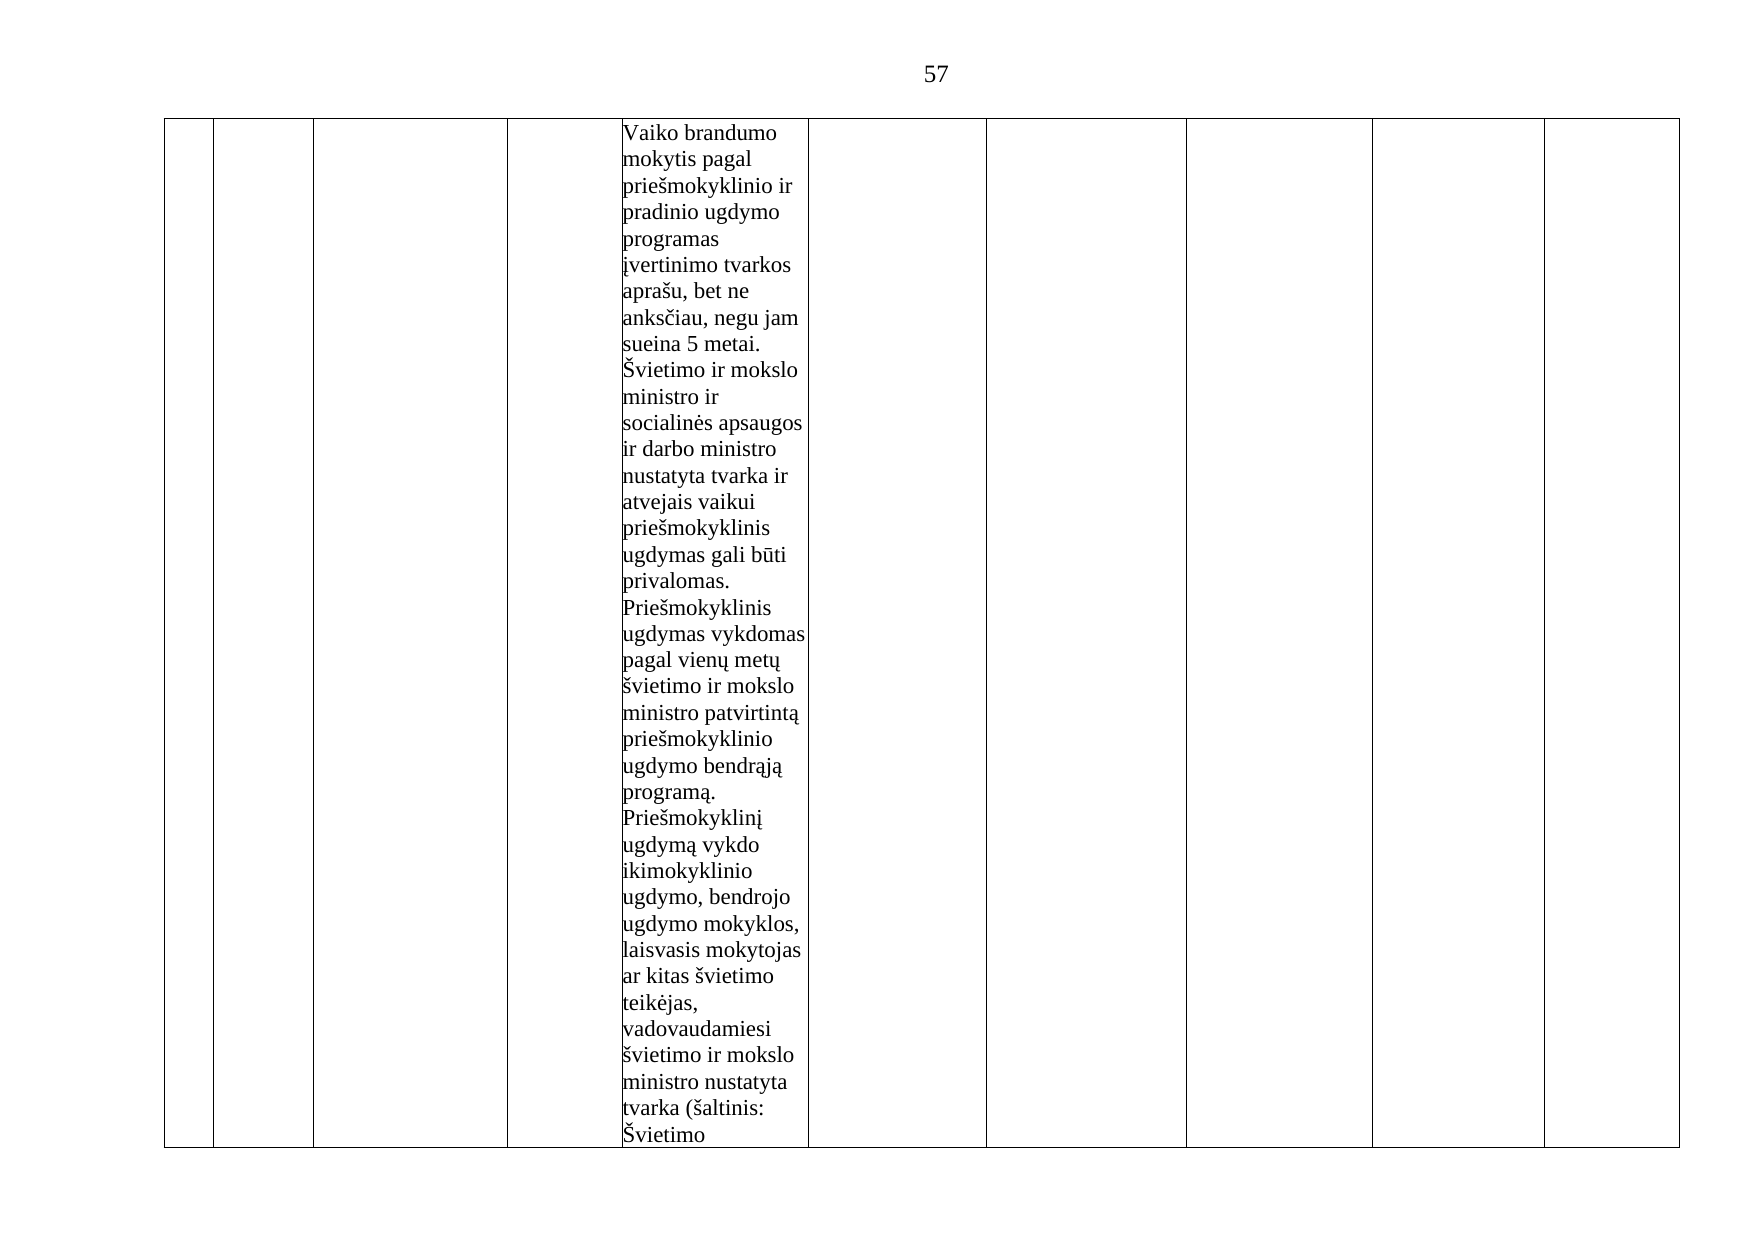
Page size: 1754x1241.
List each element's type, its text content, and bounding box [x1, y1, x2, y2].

table_cell [1187, 119, 1372, 1147]
table_cell Vaiko brandumo mokytis pagal priešmokyklinio ir pradinio ugdymo programas įvertinimo tvarkos aprašu, bet ne anksčiau, negu jam sueina 5 metai. Švietimo ir mokslo ministro ir socialinės apsaugos ir darbo ministro nustatyta tvarka ir atvejais vaikui priešmokyklinis ugdymas gali būti privalomas. Priešmokyklinis ugdymas vykdomas pagal vienų metų švietimo ir mokslo ministro patvirtintą priešmokyklinio ugdymo bendrąją programą. Priešmokyklinį ugdymą vykdo ikimokyklinio ugdymo, bendrojo ugdymo mokyklos, laisvasis mokytojas ar kitas švietimo teikėjas, vadovaudamiesi švietimo ir mokslo ministro nustatyta tvarka (šaltinis: Švietimo [623, 119, 808, 1147]
table_cell [165, 119, 213, 1147]
table_cell [1545, 119, 1679, 1147]
table_cell [314, 119, 507, 1147]
table_cell [508, 119, 622, 1147]
table_cell [987, 119, 1186, 1147]
table_cell [1373, 119, 1544, 1147]
table_cell [214, 119, 313, 1147]
table_cell [809, 119, 986, 1147]
